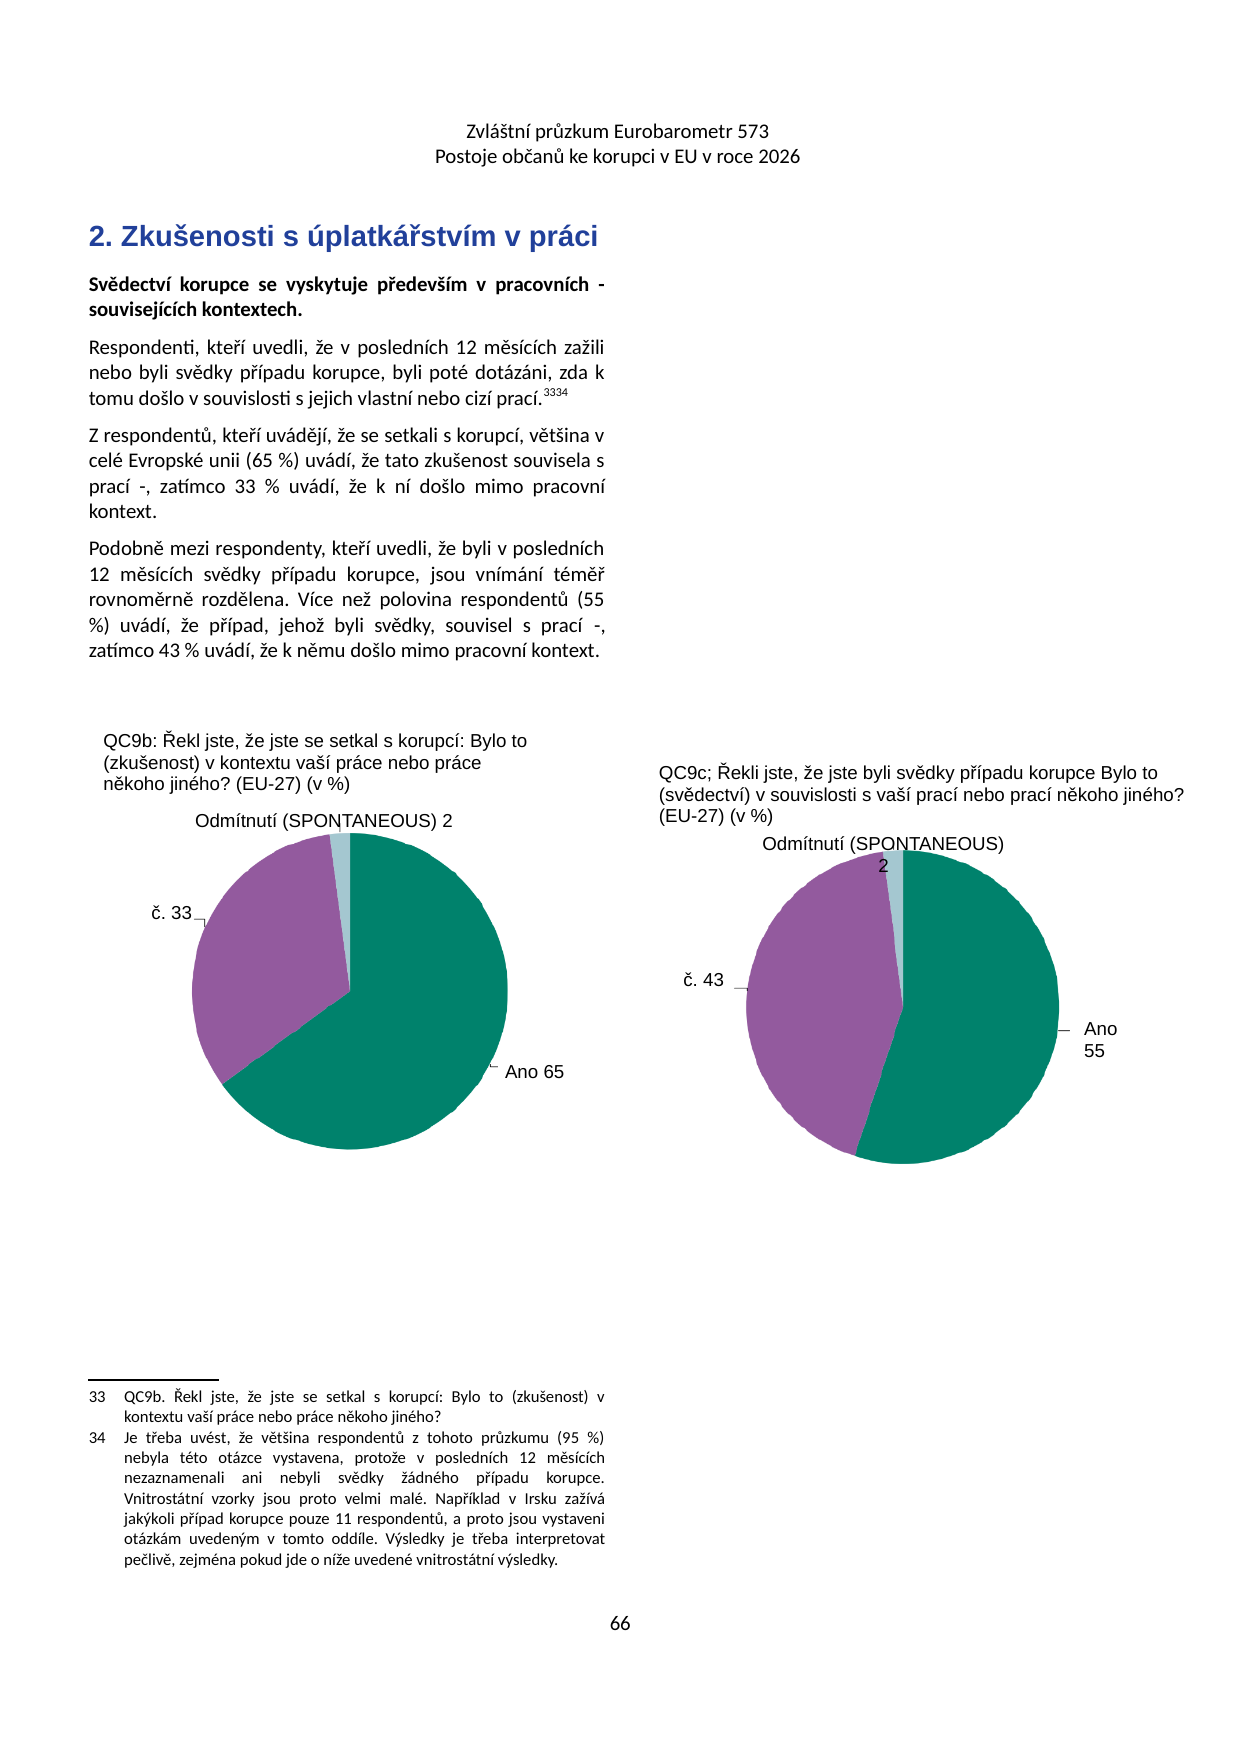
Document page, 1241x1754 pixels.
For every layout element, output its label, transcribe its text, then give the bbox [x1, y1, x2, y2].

picture [731, 837, 1070, 1165]
picture [975, 837, 982, 849]
text Je třeba uvést, že většina respondentů z tohoto průzkumu (95 %) nebyla této otázce vystavena, protože v posledních 12 měsících nezaznamenali ani nebyli svědky žádného případu korupce. Vnitrostátní vzorky jsou proto velmi malé. Například v Irsku zažívá jakýkoli případ korupce pouze 11 respondentů, a proto jsou vystaveni otázkám uvedeným v tomto oddíle. Výsledky je třeba interpretovat pečlivě, zejména pokud jde o níže uvedené vnitrostátní výsledky. [88, 1427, 605, 1569]
picture [883, 838, 892, 849]
text Svědectví korupce se vyskytuje především v pracovních - souvisejících kontextech. [88, 271, 605, 322]
picture [316, 818, 325, 826]
picture [765, 838, 774, 849]
picture [198, 818, 207, 826]
picture [171, 818, 508, 1166]
picture [393, 818, 402, 826]
subtitle 2. Zkušenosti s úplatkářstvím v práci [88, 219, 605, 253]
picture [935, 837, 942, 848]
text Podobně mezi respondenty, kteří uvedli, že byli v posledních 12 měsících svědky případu korupce, jsou vnímání téměř rovnoměrně rozdělena. Více než polovina respondentů (55 %) uvádí, že případ, jehož byli svědky, souvisel s prací ‑, zatímco 43 % uvádí, že k němu došlo mimo pracovní kontext. [88, 536, 605, 663]
picture [407, 818, 414, 826]
text Z respondentů, kteří uvádějí, že se setkali s korupcí, většina v celé Evropské unii (65 %) uvádí, že tato zkušenost souvisela s prací ‑, zatímco 33 % uvádí, že k ní došlo mimo pracovní kontext. [88, 422, 605, 524]
picture [960, 838, 969, 849]
picture [899, 837, 906, 848]
text Respondenti, kteří uvedli, že v posledních 12 měsících zažili nebo byli svědky případu korupce, byli poté dotázáni, zda k tomu došlo v souvislosti s jejich vlastní nebo cizí prací. [88, 334, 605, 410]
text QC9b. Řekl jste, že jste se setkal s korupcí: Bylo to (zkušenost) v kontextu vaší práce nebo práce někoho jiného? [88, 1386, 605, 1427]
